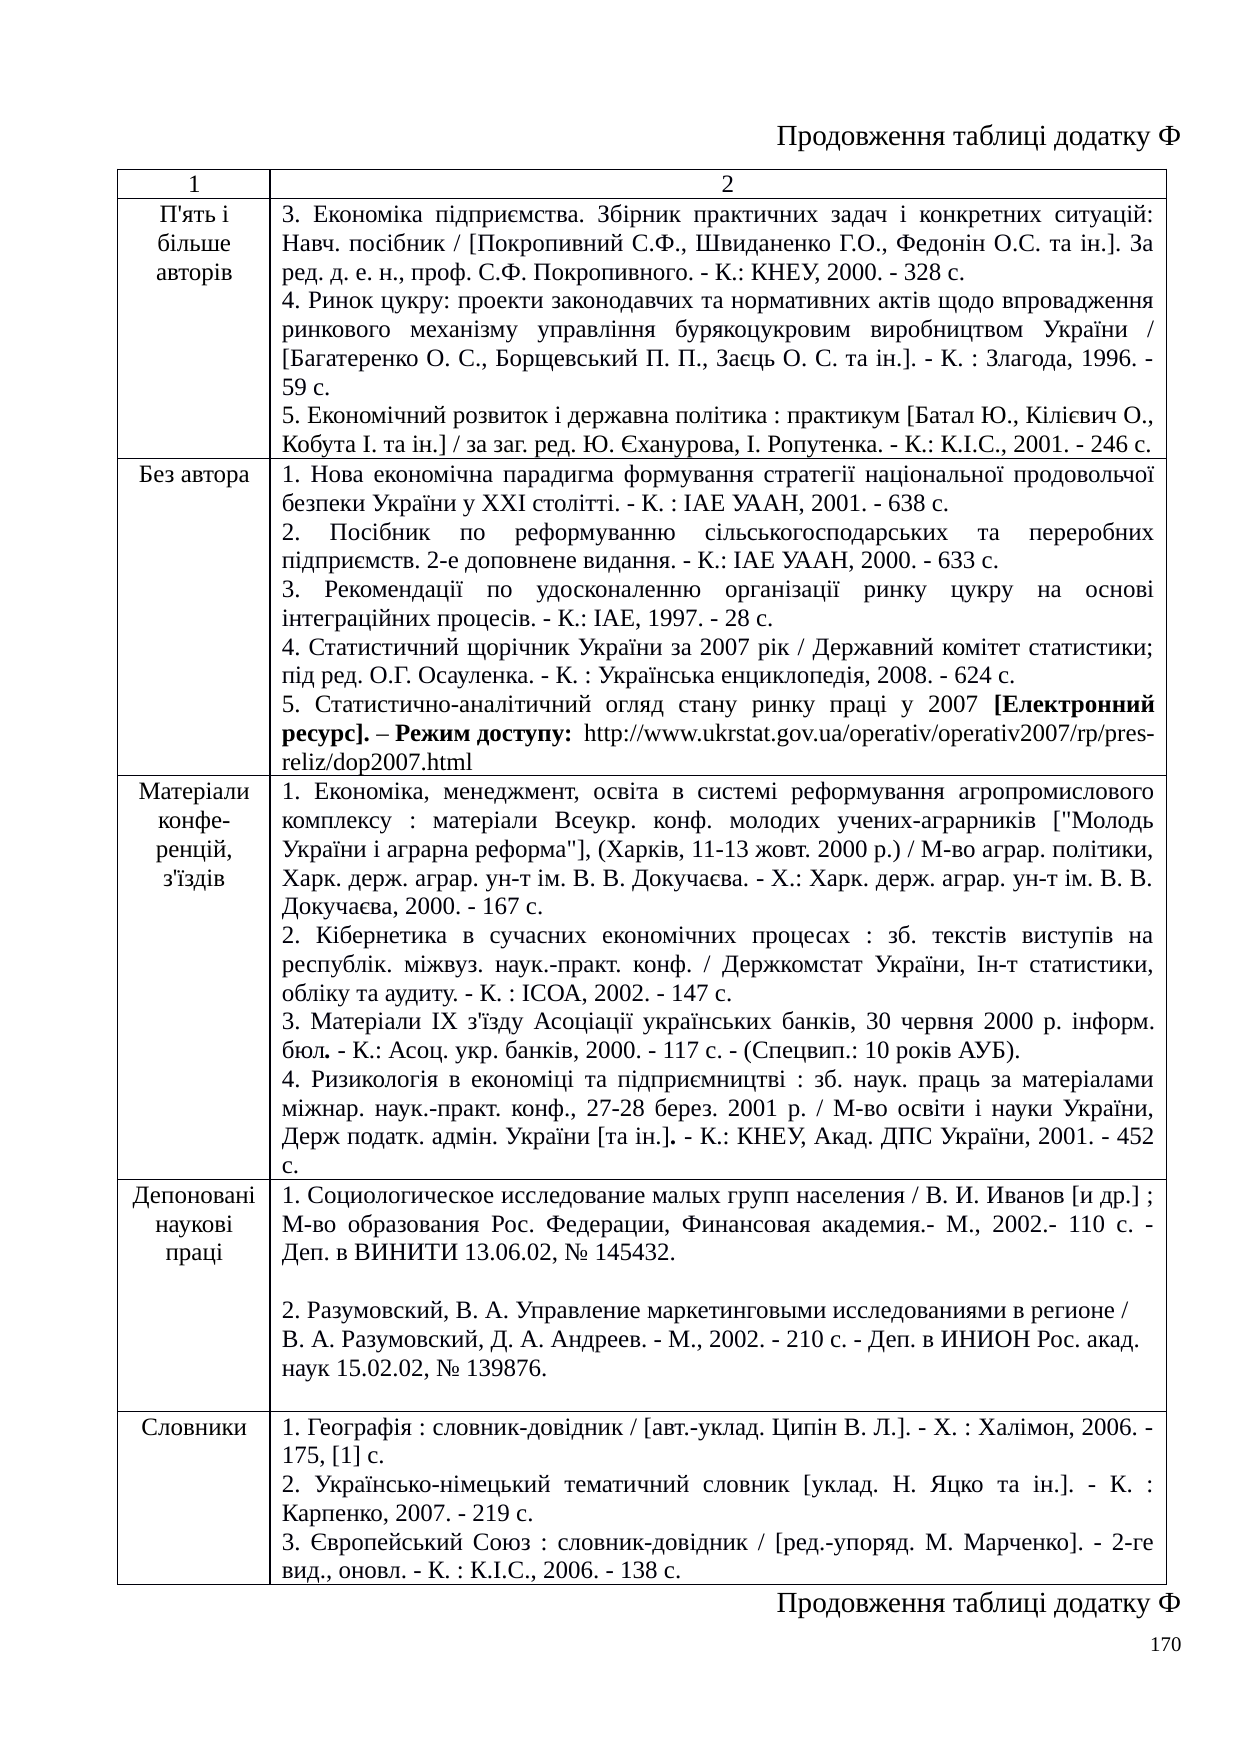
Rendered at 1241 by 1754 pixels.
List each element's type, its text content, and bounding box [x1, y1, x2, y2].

table_cell 1. Социологическое исследование малых групп населения / В. И. Иванов [и др.] ; М-во образования Рос. Федерации, Финансовая академия.- М., 2002.- 110 с. - Деп. в ВИНИТИ 13.06.02, № 145432. 2. Разумовский, В. А. Управление маркетинговыми исследованиями в регионе / В. А. Разумовский, Д. А. Андреев. - М., 2002. - 210 с. - Деп. в ИНИОН Рос. акад. наук 15.02.02, № 139876. [271, 1180, 1166, 1411]
table_cell 1. Нова економічна парадигма формування стратегії національної продовольчої безпеки України у ХХІ столітті. - К. : ІАЕ УААН, 2001. - 638 с. 2. Посібник по реформуванню сільськогосподарських та переробних підприємств. 2-е доповнене видання. - К.: ІАЕ УААН, 2000. - 633 с. 3. Рекомендації по удосконаленню організації ринку цукру на основі інтеграційних процесів. - К.: ІАЕ, 1997. - 28 с. 4. Статистичний щорічник України за 2007 рік / Державний комітет статистики; під ред. О.Г. Осауленка. - К. : Українська енциклопедія, 2008. - 624 с. 5. Статистично-аналітичний огляд стану ринку праці у 2007 [Електронний ресурс]. – Режим доступу: http://www.ukrstat.gov.ua/operativ/operativ2007/rp/pres-reliz/dop2007.html [271, 459, 1166, 775]
table_header 2 [271, 170, 1166, 198]
table_cell 1. Економіка, менеджмент, освіта в системі реформування агропромислового комплексу : матеріали Всеукр. конф. молодих учених-аграрників ["Молодь України і аграрна реформа"], (Харків, 11-13 жовт. 2000 р.) / М-во аграр. політики, Харк. держ. аграр. ун-т ім. В. В. Докучаєва. - Х.: Харк. держ. аграр. ун-т ім. В. В. Докучаєва, 2000. - 167 с. 2. Кібернетика в сучасних економічних процесах : зб. текстів виступів на республік. міжвуз. наук.-практ. конф. / Держкомстат України, Ін-т статистики, обліку та аудиту. - К. : ІСОА, 2002. - 147 с. 3. Матеріали ІХ з'їзду Асоціації українських банків, 30 червня 2000 р. інформ. бюл. - К.: Асоц. укр. банків, 2000. - 117 с. - (Спецвип.: 10 років АУБ). 4. Ризикологія в економіці та підприємництві : зб. наук. праць за матеріалами міжнар. наук.-практ. конф., 27-28 берез. 2001 р. / М-во освіти і науки України, Держ податк. адмін. України [та ін.]. - К.: КНЕУ, Акад. ДПС України, 2001. - 452 с. [271, 776, 1166, 1179]
text Продовження таблиці додатку Ф [137, 1585, 1181, 1619]
table_cell Депоновані наукові праці [118, 1180, 269, 1411]
table_cell Словники [118, 1412, 269, 1584]
table_cell Без автора [118, 459, 269, 775]
table_cell Матеріали конфе-ренцій, з'їздів [118, 776, 269, 1179]
table_cell 1. Географія : словник-довідник / [авт.-уклад. Ципін В. Л.]. - Х. : Халімон, 2006. - 175, [1] с. 2. Українсько-німецький тематичний словник [уклад. Н. Яцко та ін.]. - К. : Карпенко, 2007. - 219 с. 3. Європейський Союз : словник-довідник / [ред.-упоряд. М. Марченко]. - 2-ге вид., оновл. - К. : К.І.С., 2006. - 138 с. [271, 1412, 1166, 1584]
text Продовження таблиці додатку Ф [118, 118, 1181, 152]
table_cell 3. Економіка підприємства. Збірник практичних задач і конкретних ситуацій: Навч. посібник / [Покропивний С.Ф., Швиданенко Г.О., Федонін О.С. та ін.]. За ред. д. е. н., проф. С.Ф. Покропивного. - К.: КНЕУ, 2000. - 328 с. 4. Ринок цукру: проекти законодавчих та нормативних актів щодо впровадження ринкового механізму управління бурякоцукровим виробництвом України / [Багатеренко О. С., Борщевський П. П., Заєць О. С. та ін.]. - К. : Злагода, 1996. - 59 с. 5. Економічний розвиток і державна політика : практикум [Батал Ю., Кілієвич О., Кобута І. та ін.] / за заг. ред. Ю. Єханурова, І. Ропутенка. - К.: К.І.С., 2001. - 246 с. [271, 199, 1166, 458]
table_cell П'ять і більше авторів [118, 199, 269, 458]
table_header 1 [118, 170, 269, 198]
